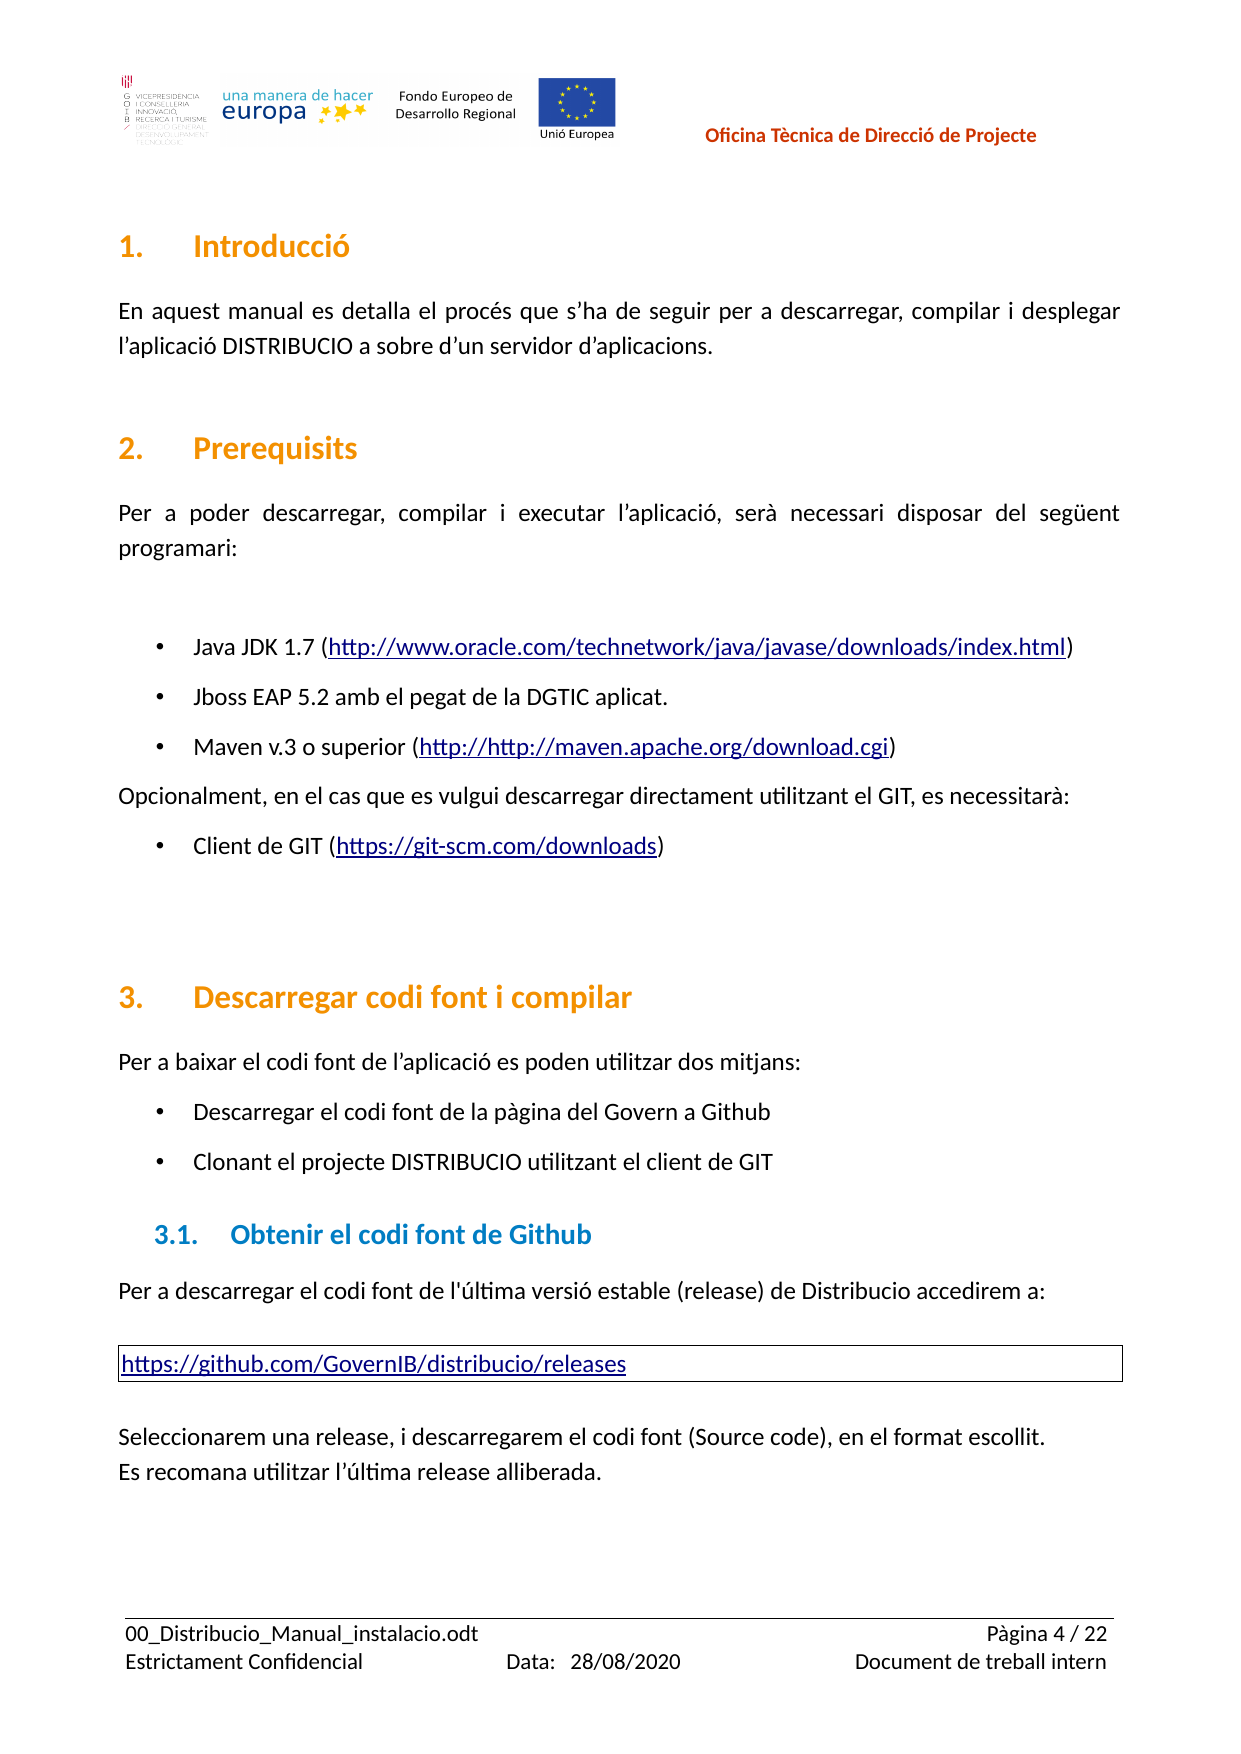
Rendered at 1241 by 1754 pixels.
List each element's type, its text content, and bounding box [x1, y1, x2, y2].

text Per a descarregar el codi font de l'última versió estable (release) de Distribucio accedirem a: [118, 1275, 1122, 1306]
picture [118, 73, 213, 147]
text En aquest manual es detalla el procés que s’ha de seguir per a descarregar, compilar i desplegar l’aplicació DISTRIBUCIO a sobre d’un servidor d’aplicacions. [118, 295, 1122, 361]
list Client de GIT (https://git-scm.com/downloads) [156, 830, 1122, 860]
list Maven v.3 o superior (http://http://maven.apache.org/download.cgi) [156, 731, 1122, 761]
subtitle Obtenir el codi font de Github [153, 1216, 1122, 1251]
picture [219, 73, 621, 147]
text Seleccionarem una release, i descarregarem el codi font (Source code), en el format escollit. [118, 1421, 1122, 1452]
text Per a baixar el codi font de l’aplicació es poden utilitzar dos mitjans: [118, 1046, 1122, 1077]
subtitle Descarregar codi font i compilar [118, 976, 1122, 1017]
text Opcionalment, en el cas que es vulgui descarregar directament utilitzant el GIT, es necessitarà: [118, 780, 1122, 811]
list Jboss EAP 5.2 amb el pegat de la DGTIC aplicat. [156, 681, 1122, 712]
subtitle Prerequisits [118, 427, 1122, 468]
subtitle Introducció [118, 225, 1122, 266]
list Descarregar el codi font de la pàgina del Govern a Github [156, 1096, 1122, 1127]
text Per a poder descarregar, compilar i executar l’aplicació, serà necessari disposar del següent programari: [118, 497, 1122, 563]
text https://github.com/GovernIB/distribucio/releases [119, 1346, 1122, 1381]
list Clonant el projecte DISTRIBUCIO utilitzant el client de GIT [156, 1146, 1122, 1176]
list Java JDK 1.7 (http://www.oracle.com/technetwork/java/javase/downloads/index.html) [156, 631, 1122, 662]
text Es recomana utilitzar l’última release alliberada. [118, 1456, 1122, 1487]
